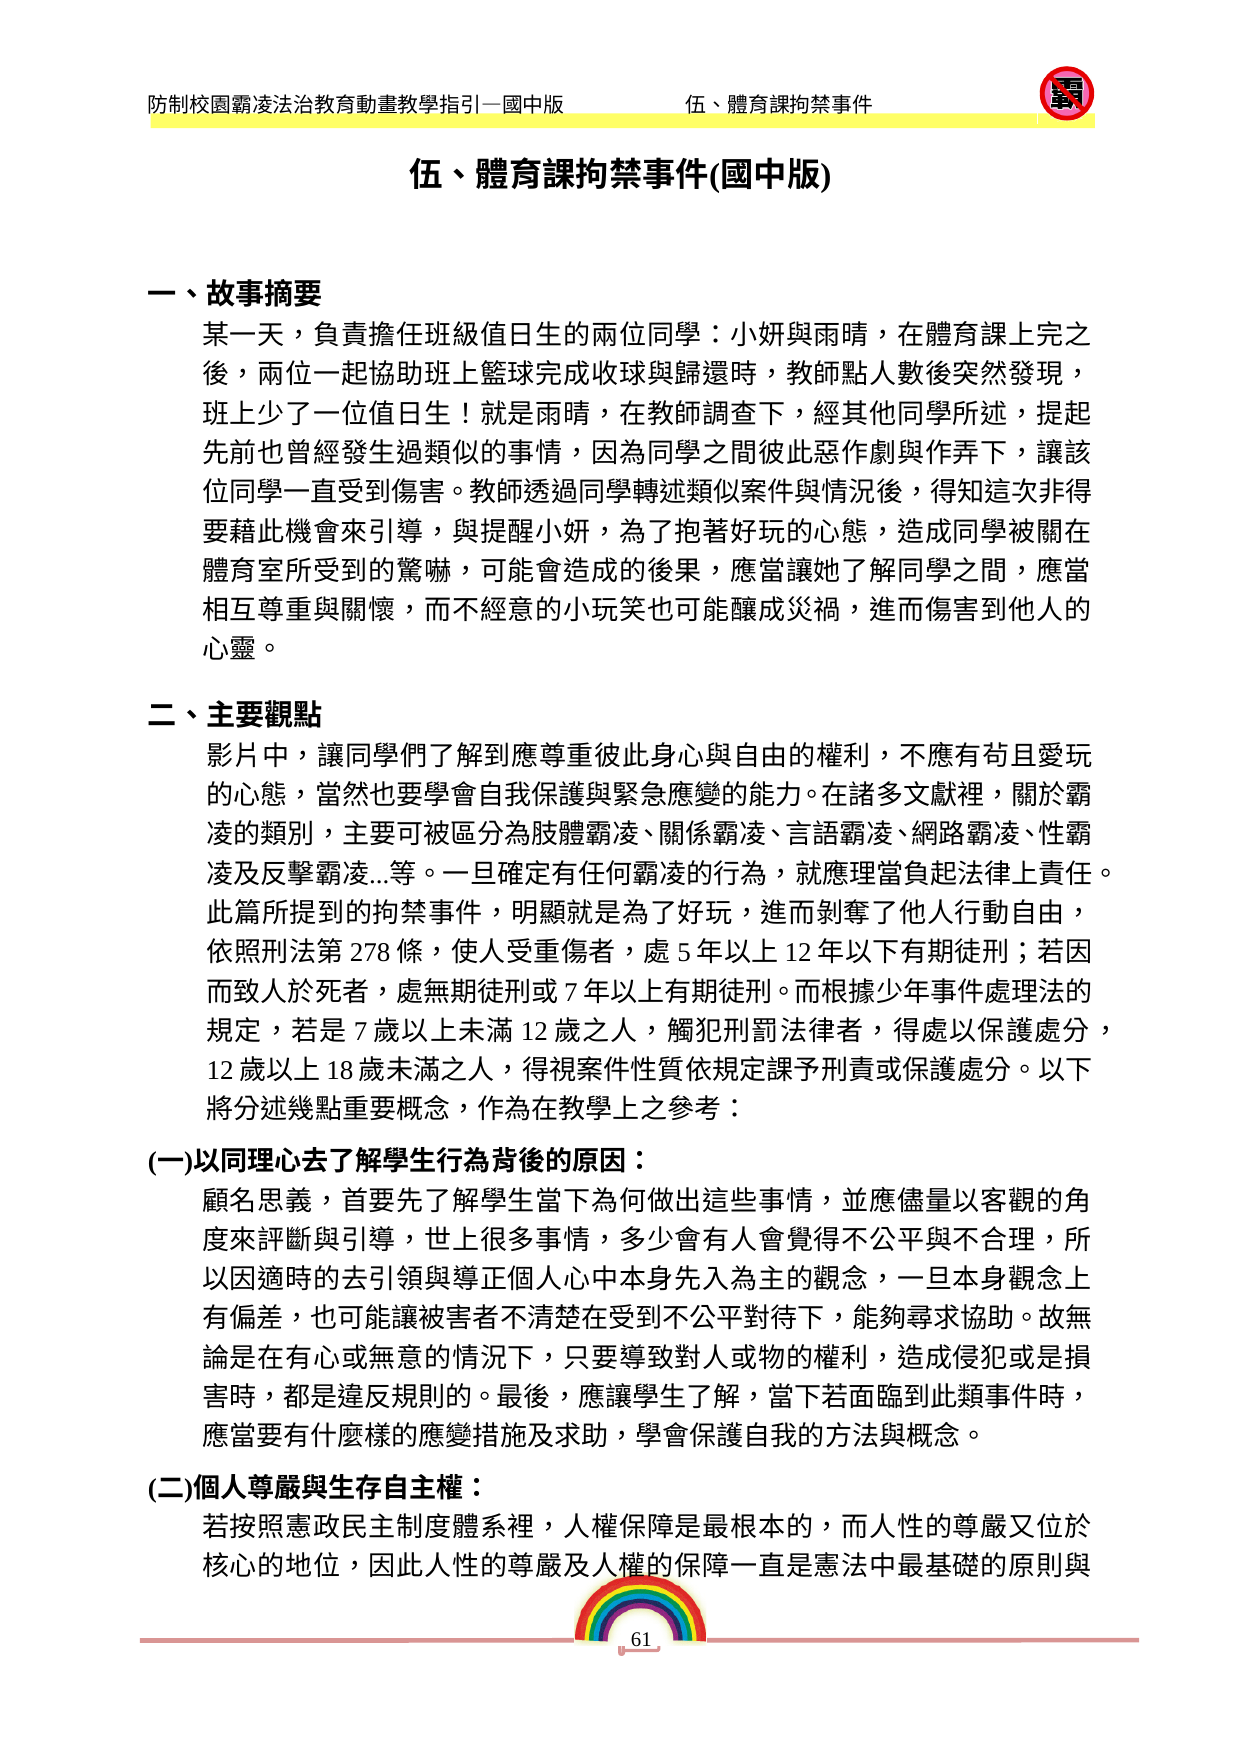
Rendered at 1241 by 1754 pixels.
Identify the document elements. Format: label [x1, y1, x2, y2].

picture [1037, 63, 1097, 67]
picture [574, 1572, 707, 1646]
